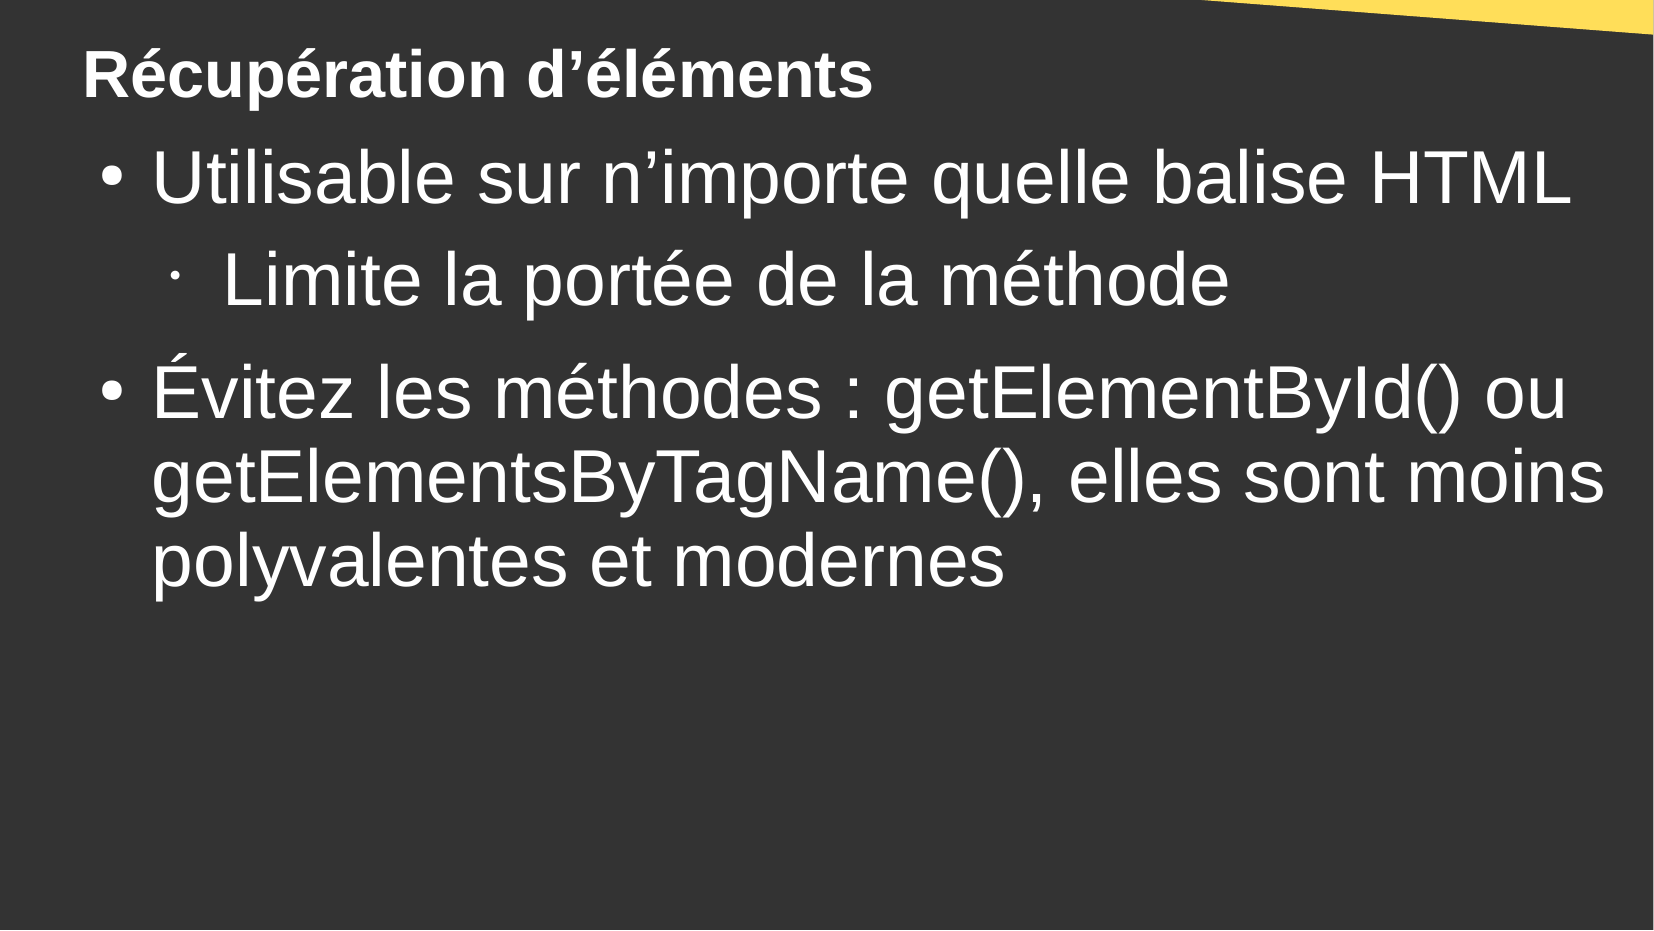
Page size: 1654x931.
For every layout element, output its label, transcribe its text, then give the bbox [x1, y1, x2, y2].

text_box [1201, 0, 1654, 35]
title Récupération d’éléments [82, 37, 1571, 112]
list Utilisable sur n’importe quelle balise HTML Limite la portée de la méthode Évitez les méthodes : getElementById() ou getElementsByTagName(), elles sont moins polyvalentes et modernes [80, 135, 1619, 875]
